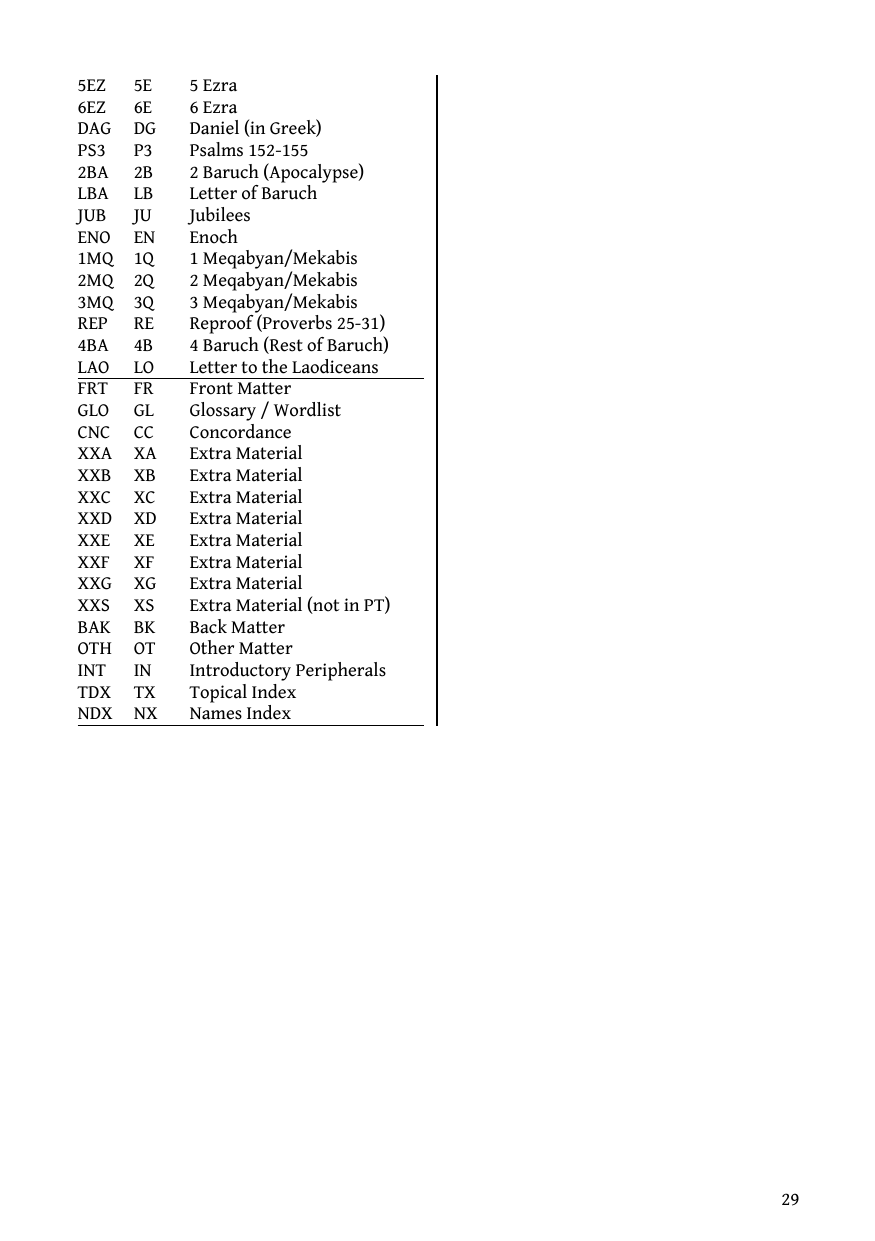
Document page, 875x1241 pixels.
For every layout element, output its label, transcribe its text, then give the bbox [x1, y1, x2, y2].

table_cell Letter to the Laodiceans [189, 357, 424, 378]
table_cell NX [134, 704, 189, 725]
table_cell XXS [78, 595, 133, 617]
table_cell CC [134, 422, 189, 443]
table_cell LBA [78, 183, 133, 205]
table_cell DG [134, 118, 189, 140]
table_cell Concordance [189, 422, 424, 443]
table_cell NDX [78, 704, 133, 725]
table_cell XB [134, 465, 189, 487]
table_cell 2Q [134, 270, 189, 292]
table_cell 2BA [78, 162, 133, 183]
table_cell Introductory Peripherals [189, 660, 424, 682]
table_cell Extra Material (not in PT) [189, 595, 424, 617]
table_cell 2MQ [78, 270, 133, 292]
table_cell Back Matter [189, 617, 424, 638]
table_cell TX [134, 682, 189, 703]
table_cell LO [134, 357, 189, 378]
table_cell BK [134, 617, 189, 638]
table_cell OT [134, 639, 189, 660]
table_cell LB [134, 183, 189, 205]
table_cell FR [134, 379, 189, 400]
table_cell REP [78, 313, 133, 335]
table_cell XXB [78, 465, 133, 487]
table_cell 2 Meqabyan/Mekabis [189, 270, 424, 292]
table_cell XF [134, 552, 189, 573]
table_cell Extra Material [189, 574, 424, 595]
table_cell Extra Material [189, 509, 424, 530]
table_cell Extra Material [189, 465, 424, 487]
table_cell 6 Ezra [189, 97, 424, 118]
table_cell XXA [78, 444, 133, 465]
table_cell 1Q [134, 248, 189, 270]
table_cell CNC [78, 422, 133, 443]
table_cell JUB [78, 205, 133, 227]
table_cell ENO [78, 227, 133, 248]
table_cell INT [78, 660, 133, 682]
table_cell GLO [78, 400, 133, 422]
table_cell DAG [78, 118, 133, 140]
table_cell XXG [78, 574, 133, 595]
table_cell 3Q [134, 292, 189, 313]
table_cell 2 Baruch (Apocalypse) [189, 162, 424, 183]
table_cell Psalms 152-155 [189, 140, 424, 162]
table_cell XXC [78, 487, 133, 508]
table_cell EN [134, 227, 189, 248]
table_cell 1MQ [78, 248, 133, 270]
table_cell 2B [134, 162, 189, 183]
table_cell Front Matter [189, 379, 424, 400]
table_cell XE [134, 530, 189, 552]
table_cell 5EZ [78, 75, 133, 97]
table_cell Daniel (in Greek) [189, 118, 424, 140]
table_cell Extra Material [189, 487, 424, 508]
table_cell 4B [134, 335, 189, 357]
table_cell Enoch [189, 227, 424, 248]
table_cell Jubilees [189, 205, 424, 227]
table_cell LAO [78, 357, 133, 378]
table_cell Names Index [189, 704, 424, 725]
table_cell OTH [78, 639, 133, 660]
table_cell Extra Material [189, 552, 424, 573]
table_cell PS3 [78, 140, 133, 162]
table_cell XXE [78, 530, 133, 552]
table_cell BAK [78, 617, 133, 638]
table_cell 3 Meqabyan/Mekabis [189, 292, 424, 313]
table_cell XS [134, 595, 189, 617]
table_cell 6EZ [78, 97, 133, 118]
table_cell XG [134, 574, 189, 595]
table_cell 5 Ezra [189, 75, 424, 97]
table_cell XXD [78, 509, 133, 530]
table_cell Glossary / Wordlist [189, 400, 424, 422]
table_cell P3 [134, 140, 189, 162]
table_cell TDX [78, 682, 133, 703]
table_cell XD [134, 509, 189, 530]
table_cell Other Matter [189, 639, 424, 660]
table_cell 3MQ [78, 292, 133, 313]
table_cell 4 Baruch (Rest of Baruch) [189, 335, 424, 357]
table_cell JU [134, 205, 189, 227]
table_cell 5E [134, 75, 189, 97]
table_cell XC [134, 487, 189, 508]
table_cell XA [134, 444, 189, 465]
table_cell XXF [78, 552, 133, 573]
table_cell GL [134, 400, 189, 422]
table_cell Topical Index [189, 682, 424, 703]
table_cell Letter of Baruch [189, 183, 424, 205]
table_cell Extra Material [189, 444, 424, 465]
table_cell Reproof (Proverbs 25-31) [189, 313, 424, 335]
table_cell 4BA [78, 335, 133, 357]
table_cell 1 Meqabyan/Mekabis [189, 248, 424, 270]
table_cell RE [134, 313, 189, 335]
table_cell 6E [134, 97, 189, 118]
table_cell FRT [78, 379, 133, 400]
table_cell Extra Material [189, 530, 424, 552]
table_cell IN [134, 660, 189, 682]
